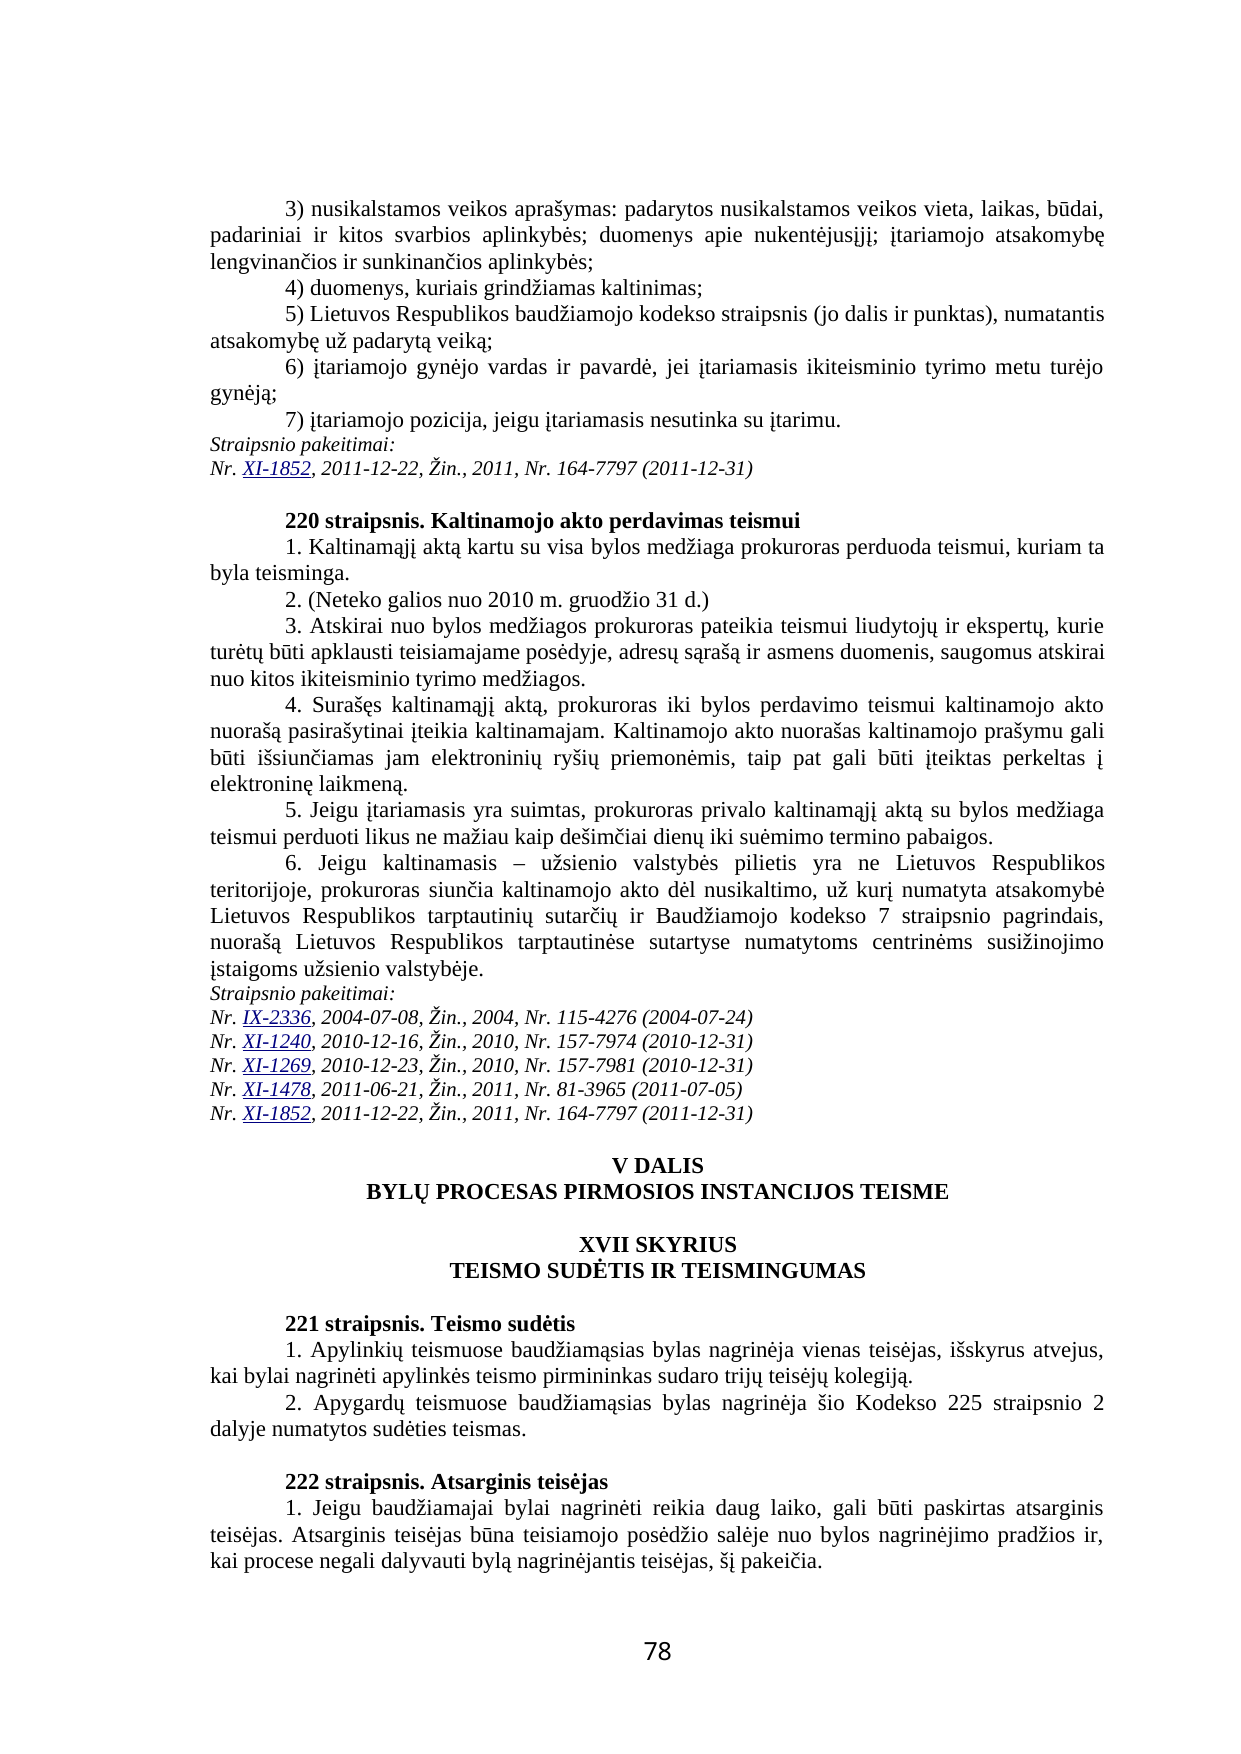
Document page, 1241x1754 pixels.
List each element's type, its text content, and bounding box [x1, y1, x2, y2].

text 1. Apylinkių teismuose baudžiamąsias bylas nagrinėja vienas teisėjas, išskyrus atvejus, kai bylai nagrinėti apylinkės teismo pirmininkas sudaro trijų teisėjų kolegiją. [210, 1336, 1106, 1389]
text Nr. IX-2336, 2004-07-08, Žin., 2004, Nr. 115-4276 (2004-07-24) [210, 1005, 1106, 1029]
text 222 straipsnis. Atsarginis teisėjas [210, 1468, 1106, 1494]
subtitle XVII skyrius [210, 1231, 1106, 1257]
text 1. Jeigu baudžiamajai bylai nagrinėti reikia daug laiko, gali būti paskirtas atsarginis teisėjas. Atsarginis teisėjas būna teisiamojo posėdžio salėje nuo bylos nagrinėjimo pradžios ir, kai procese negali dalyvauti bylą nagrinėjantis teisėjas, šį pakeičia. [210, 1494, 1106, 1573]
text 220 straipsnis. Kaltinamojo akto perdavimas teismui [210, 507, 1106, 533]
text 1. Kaltinamąjį aktą kartu su visa bylos medžiaga prokuroras perduoda teismui, kuriam ta byla teisminga. [210, 533, 1106, 586]
text 2. (Neteko galios nuo 2010 m. gruodžio 31 d.) [210, 586, 1106, 612]
text 221 straipsnis. Teismo sudėtis [210, 1310, 1106, 1336]
text 6) įtariamojo gynėjo vardas ir pavardė, jei įtariamasis ikiteisminio tyrimo metu turėjo gynėją; [210, 353, 1106, 406]
text Nr. XI-1269, 2010-12-23, Žin., 2010, Nr. 157-7981 (2010-12-31) [210, 1053, 1106, 1077]
text 2. Apygardų teismuose baudžiamąsias bylas nagrinėja šio Kodekso 225 straipsnio 2 dalyje numatytos sudėties teismas. [210, 1389, 1106, 1442]
text Nr. XI-1852, 2011-12-22, Žin., 2011, Nr. 164-7797 (2011-12-31) [210, 456, 1106, 480]
text Bylų procesas pirmosios instancijos teisme [210, 1178, 1106, 1204]
text 6. Jeigu kaltinamasis – užsienio valstybės pilietis yra ne Lietuvos Respublikos teritorijoje, prokuroras siunčia kaltinamojo akto dėl nusikaltimo, už kurį numatyta atsakomybė Lietuvos Respublikos tarptautinių sutarčių ir Baudžiamojo kodekso 7 straipsnio pagrindais, nuorašą Lietuvos Respublikos tarptautinėse sutartyse numatytoms centrinėms susižinojimo įstaigoms užsienio valstybėje. [210, 849, 1106, 981]
text 5) Lietuvos Respublikos baudžiamojo kodekso straipsnis (jo dalis ir punktas), numatantis atsakomybę už padarytą veiką; [210, 300, 1106, 353]
text 4. Surašęs kaltinamąjį aktą, prokuroras iki bylos perdavimo teismui kaltinamojo akto nuorašą pasirašytinai įteikia kaltinamajam. Kaltinamojo akto nuorašas kaltinamojo prašymu gali būti išsiunčiamas jam elektroninių ryšių priemonėmis, taip pat gali būti įteiktas perkeltas į elektroninę laikmeną. [210, 691, 1106, 797]
text Nr. XI-1852, 2011-12-22, Žin., 2011, Nr. 164-7797 (2011-12-31) [210, 1101, 1106, 1125]
text Straipsnio pakeitimai: [210, 432, 1106, 456]
text 7) įtariamojo pozicija, jeigu įtariamasis nesutinka su įtarimu. [210, 406, 1106, 432]
text Teismo sudėtis ir teismingumas [210, 1257, 1106, 1283]
text 4) duomenys, kuriais grindžiamas kaltinimas; [210, 274, 1106, 300]
text 3. Atskirai nuo bylos medžiagos prokuroras pateikia teismui liudytojų ir ekspertų, kurie turėtų būti apklausti teisiamajame posėdyje, adresų sąrašą ir asmens duomenis, saugomus atskirai nuo kitos ikiteisminio tyrimo medžiagos. [210, 612, 1106, 691]
subtitle V dalis [210, 1152, 1106, 1178]
text 3) nusikalstamos veikos aprašymas: padarytos nusikalstamos veikos vieta, laikas, būdai, padariniai ir kitos svarbios aplinkybės; duomenys apie nukentėjusįjį; įtariamojo atsakomybę lengvinančios ir sunkinančios aplinkybės; [210, 195, 1106, 274]
text Nr. XI-1240, 2010-12-16, Žin., 2010, Nr. 157-7974 (2010-12-31) [210, 1029, 1106, 1053]
text 5. Jeigu įtariamasis yra suimtas, prokuroras privalo kaltinamąjį aktą su bylos medžiaga teismui perduoti likus ne mažiau kaip dešimčiai dienų iki suėmimo termino pabaigos. [210, 797, 1106, 849]
text Straipsnio pakeitimai: [210, 981, 1106, 1005]
text Nr. XI-1478, 2011-06-21, Žin., 2011, Nr. 81-3965 (2011-07-05) [210, 1077, 1106, 1101]
